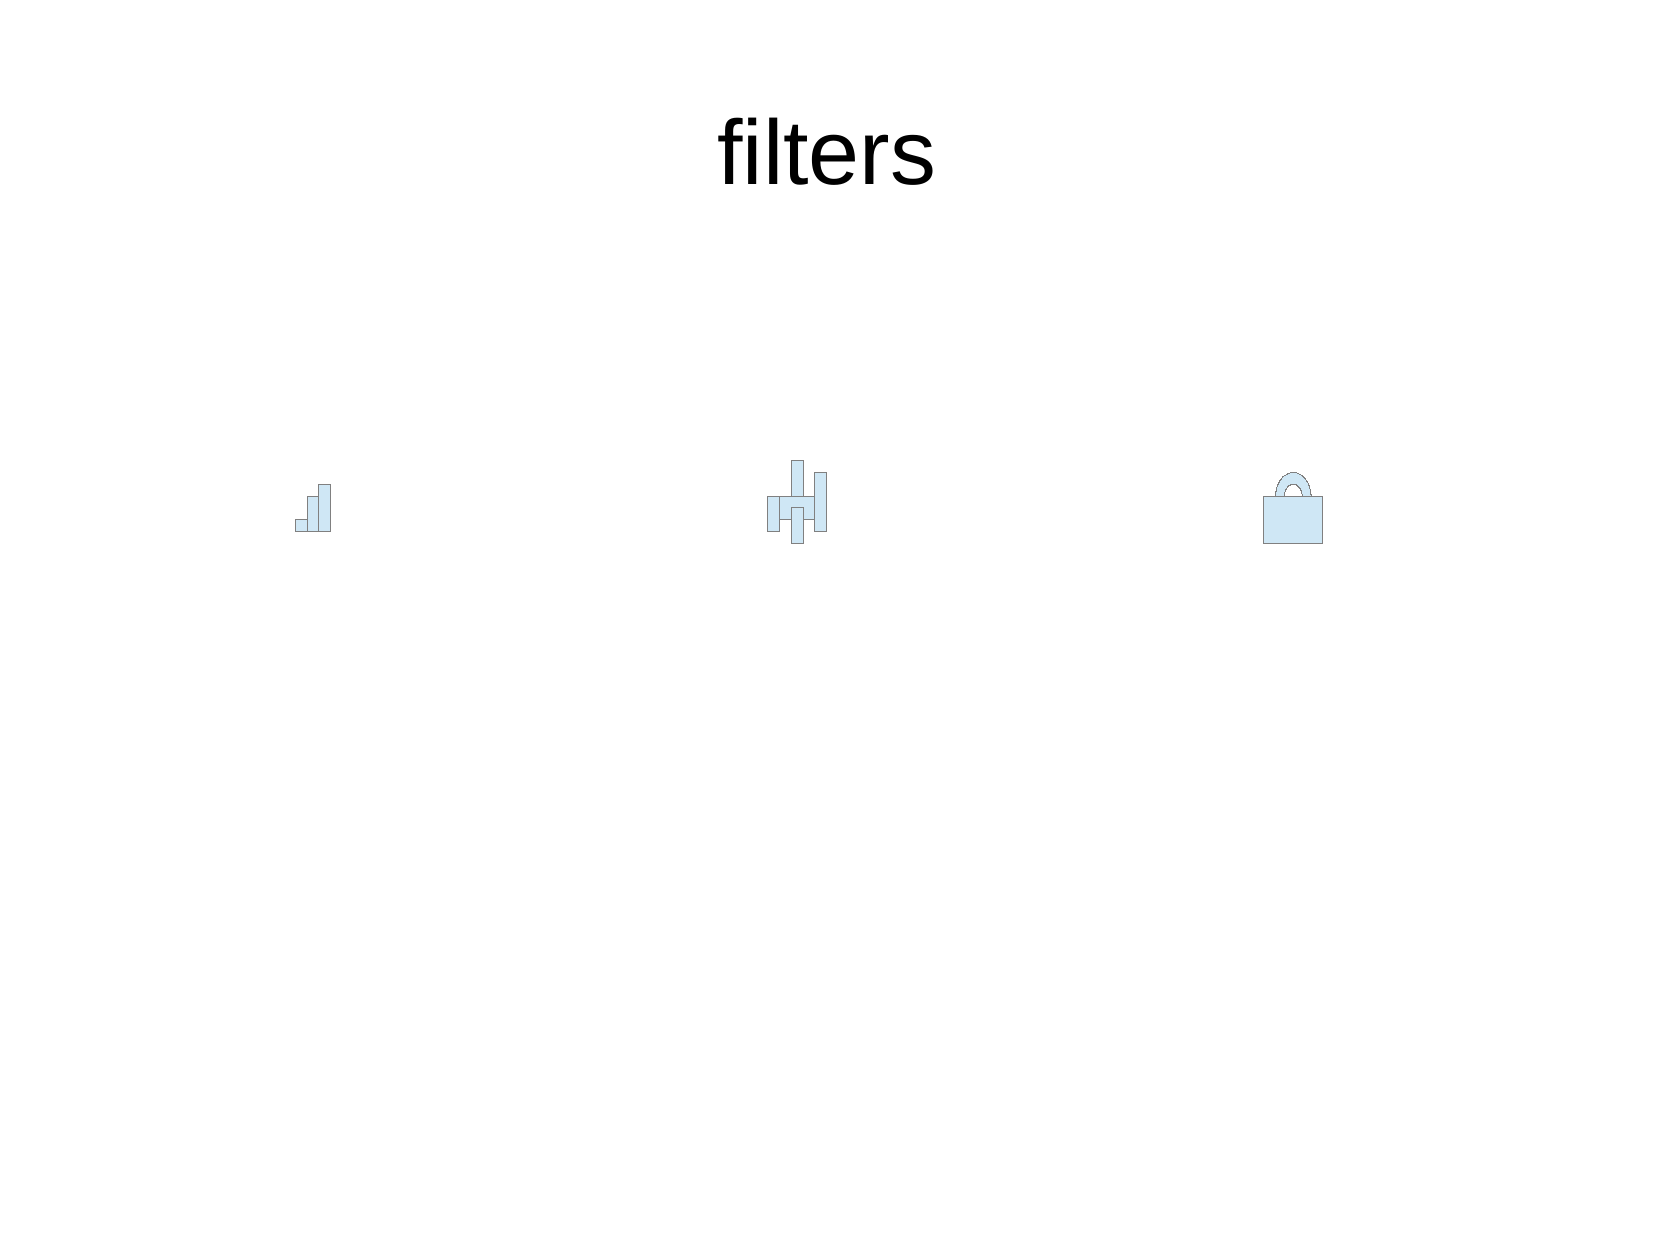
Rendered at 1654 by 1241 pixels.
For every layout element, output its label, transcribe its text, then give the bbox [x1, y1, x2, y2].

title filters [82, 49, 1571, 257]
text_box [767, 460, 827, 544]
text_box [1263, 472, 1323, 544]
text_box [295, 484, 331, 532]
